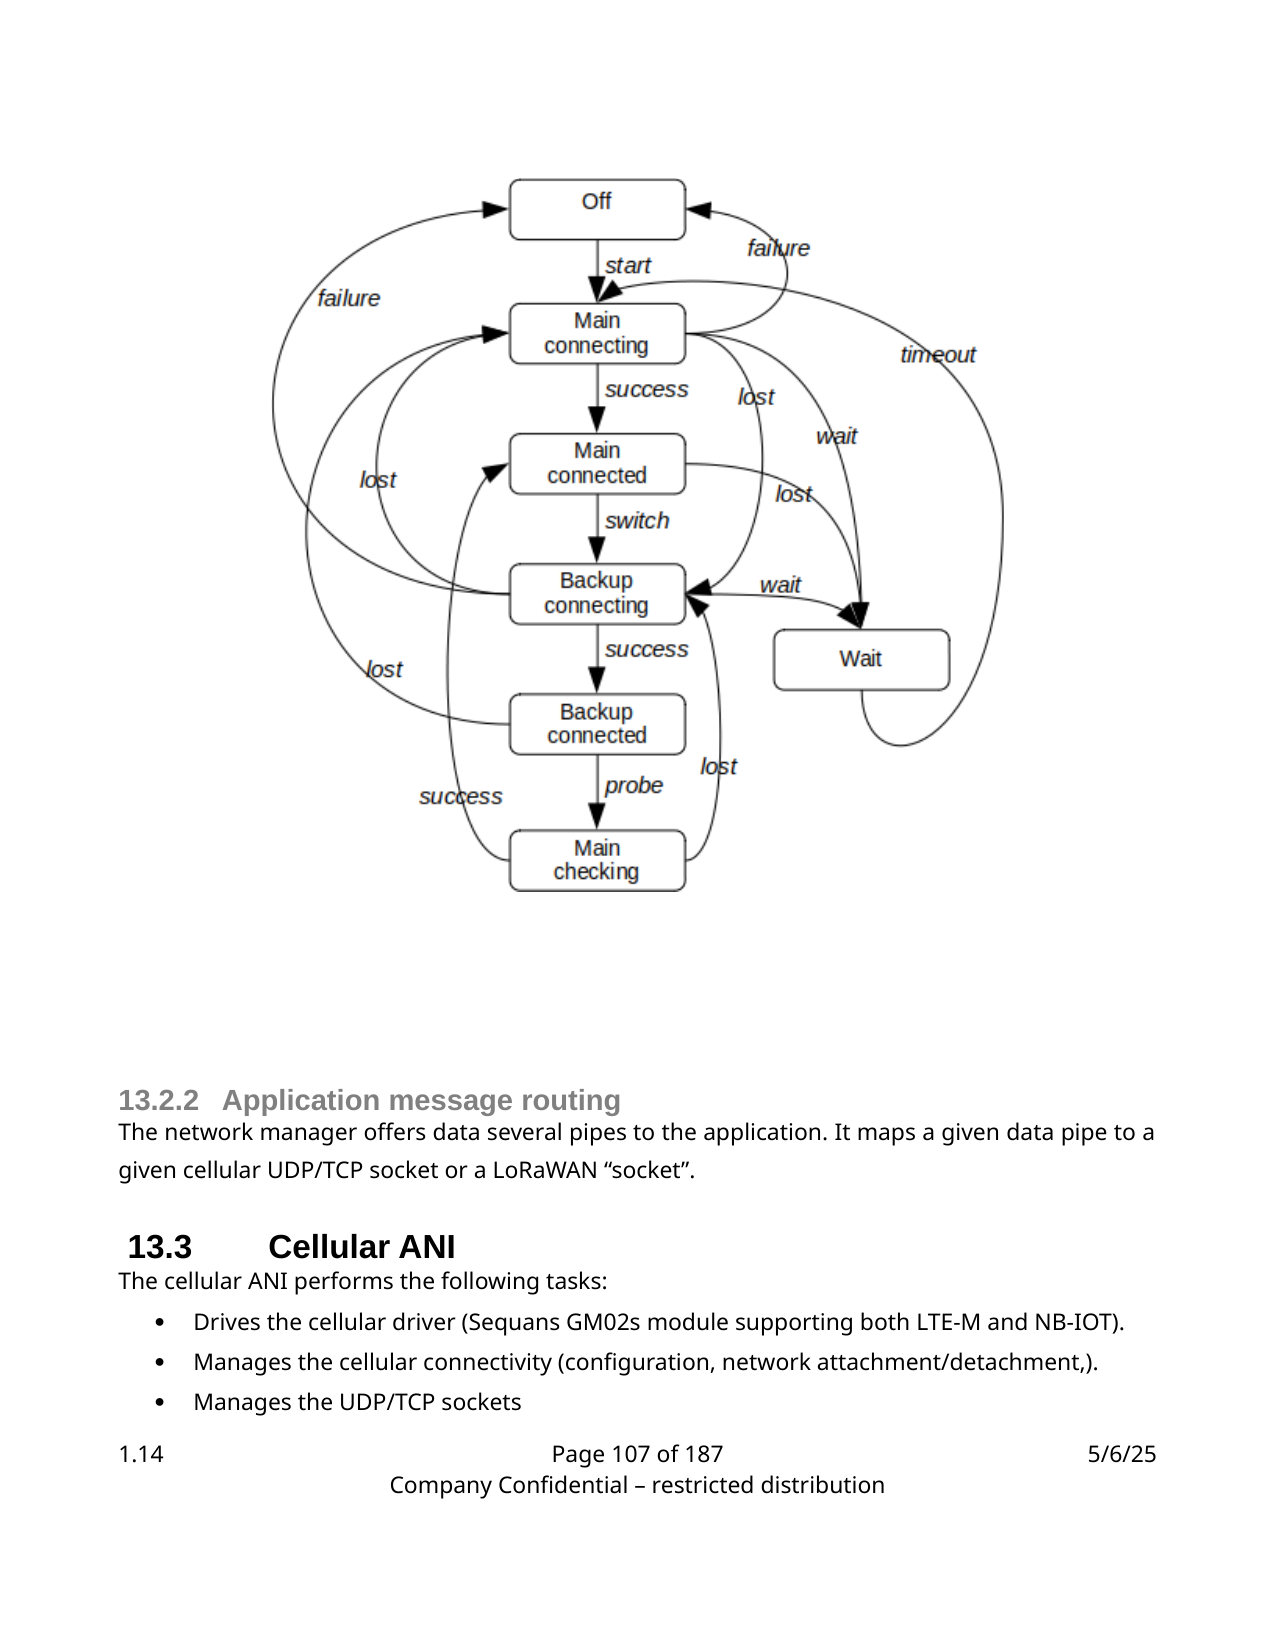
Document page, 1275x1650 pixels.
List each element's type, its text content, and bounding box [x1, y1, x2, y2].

picture [271, 178, 1004, 892]
text The cellular ANI performs the following tasks: [118, 1265, 1157, 1296]
subtitle Cellular ANI [118, 1227, 1157, 1265]
list Manages the UDP/TCP sockets [156, 1386, 1157, 1417]
text The network manager offers data several pipes to the application. It maps a given data pipe to a given cellular UDP/TCP socket or a LoRaWAN “socket”. [118, 1116, 1157, 1185]
list Manages the cellular connectivity (configuration, network attachment/detachment,). [156, 1346, 1157, 1377]
subtitle Application message routing [118, 1083, 1157, 1116]
list Drives the cellular driver (Sequans GM02s module supporting both LTE-M and NB-IOT). [156, 1305, 1157, 1337]
